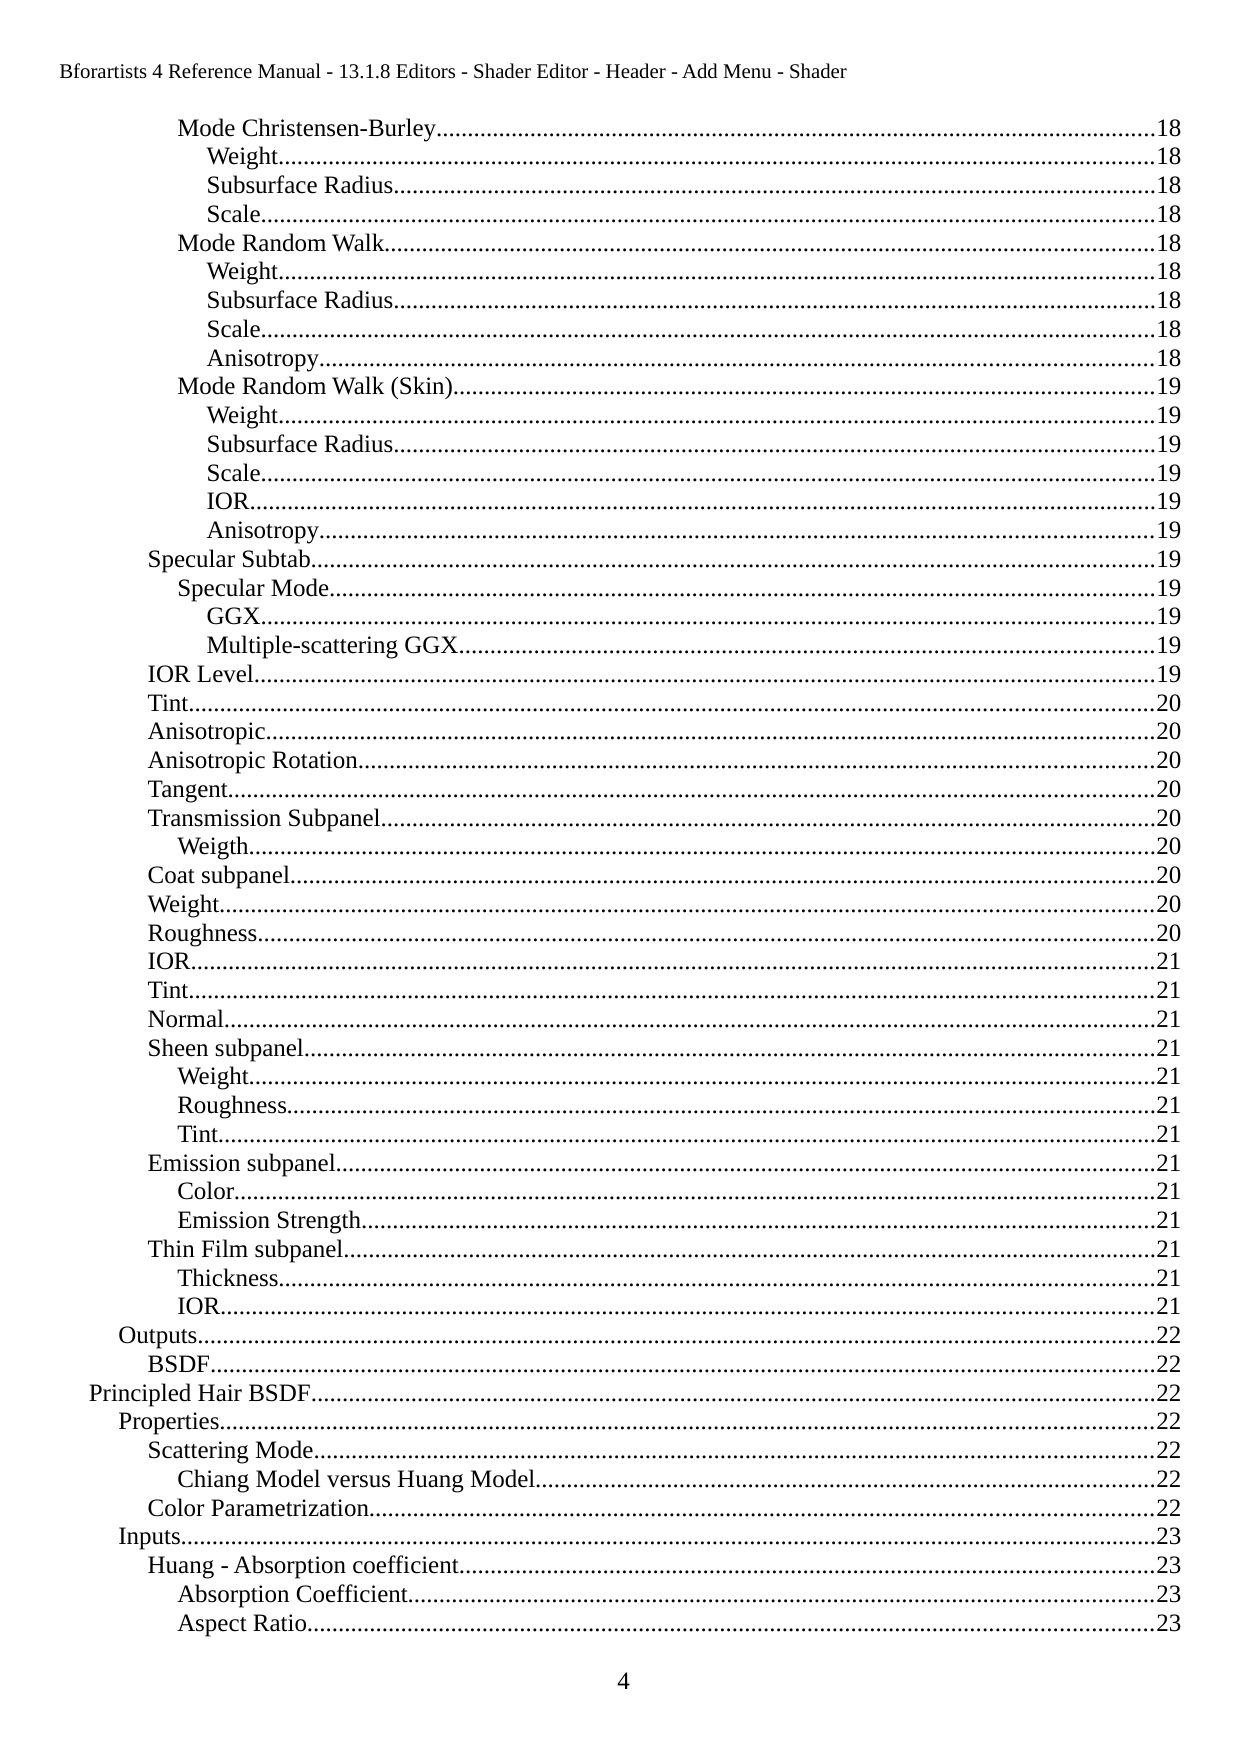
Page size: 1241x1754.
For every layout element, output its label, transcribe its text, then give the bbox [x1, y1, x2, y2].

text Normal 21 [147, 1004, 1181, 1033]
text Principled Hair BSDF 22 [88, 1378, 1181, 1406]
text Tint 21 [177, 1119, 1181, 1148]
text Weight 18 [206, 141, 1181, 170]
text IOR 21 [147, 946, 1181, 975]
text Sheen subpanel 21 [147, 1033, 1181, 1061]
text GGX 19 [206, 601, 1181, 630]
text Tint 20 [147, 688, 1181, 716]
text Emission subpanel 21 [147, 1148, 1181, 1176]
text Weight 21 [177, 1061, 1181, 1090]
text Inputs 23 [118, 1521, 1181, 1550]
text Weight 18 [206, 256, 1181, 285]
text Anisotropic 20 [147, 716, 1181, 745]
text IOR 19 [206, 486, 1181, 515]
text Anisotropy 19 [206, 515, 1181, 544]
text Tangent 20 [147, 774, 1181, 803]
text Subsurface Radius 18 [206, 170, 1181, 199]
text Subsurface Radius 18 [206, 285, 1181, 314]
text BSDF 22 [147, 1349, 1181, 1378]
text Scale 19 [206, 458, 1181, 486]
text Transmission Subpanel 20 [147, 803, 1181, 831]
text Weight 19 [206, 400, 1181, 429]
text Chiang Model versus Huang Model 22 [177, 1464, 1181, 1493]
text Subsurface Radius 19 [206, 429, 1181, 458]
text IOR 21 [177, 1291, 1181, 1320]
text Roughness 21 [177, 1090, 1181, 1119]
text Aspect Ratio 23 [177, 1608, 1181, 1636]
text Mode Random Walk 18 [177, 228, 1181, 256]
text Outputs 22 [118, 1320, 1181, 1349]
text Weight 20 [147, 889, 1181, 918]
text Roughness 20 [147, 918, 1181, 946]
text Huang - Absorption coefficient 23 [147, 1550, 1181, 1579]
text Weigth 20 [177, 831, 1181, 860]
text Specular Subtab 19 [147, 544, 1181, 573]
text Anisotropic Rotation 20 [147, 745, 1181, 774]
text Emission Strength 21 [177, 1205, 1181, 1234]
text Thickness 21 [177, 1263, 1181, 1291]
text Thin Film subpanel 21 [147, 1234, 1181, 1263]
text Scattering Mode 22 [147, 1435, 1181, 1464]
text Color Parametrization 22 [147, 1493, 1181, 1521]
text Mode Christensen-Burley 18 [177, 113, 1181, 141]
text Coat subpanel 20 [147, 860, 1181, 889]
text Tint 21 [147, 975, 1181, 1004]
text Anisotropy 18 [206, 343, 1181, 371]
text Multiple-scattering GGX 19 [206, 630, 1181, 659]
text Scale 18 [206, 199, 1181, 228]
text Mode Random Walk (Skin) 19 [177, 371, 1181, 400]
text Specular Mode 19 [177, 573, 1181, 601]
text Absorption Coefficient 23 [177, 1579, 1181, 1608]
text Properties 22 [118, 1406, 1181, 1435]
text IOR Level 19 [147, 659, 1181, 688]
text Color 21 [177, 1176, 1181, 1205]
text Scale 18 [206, 314, 1181, 343]
